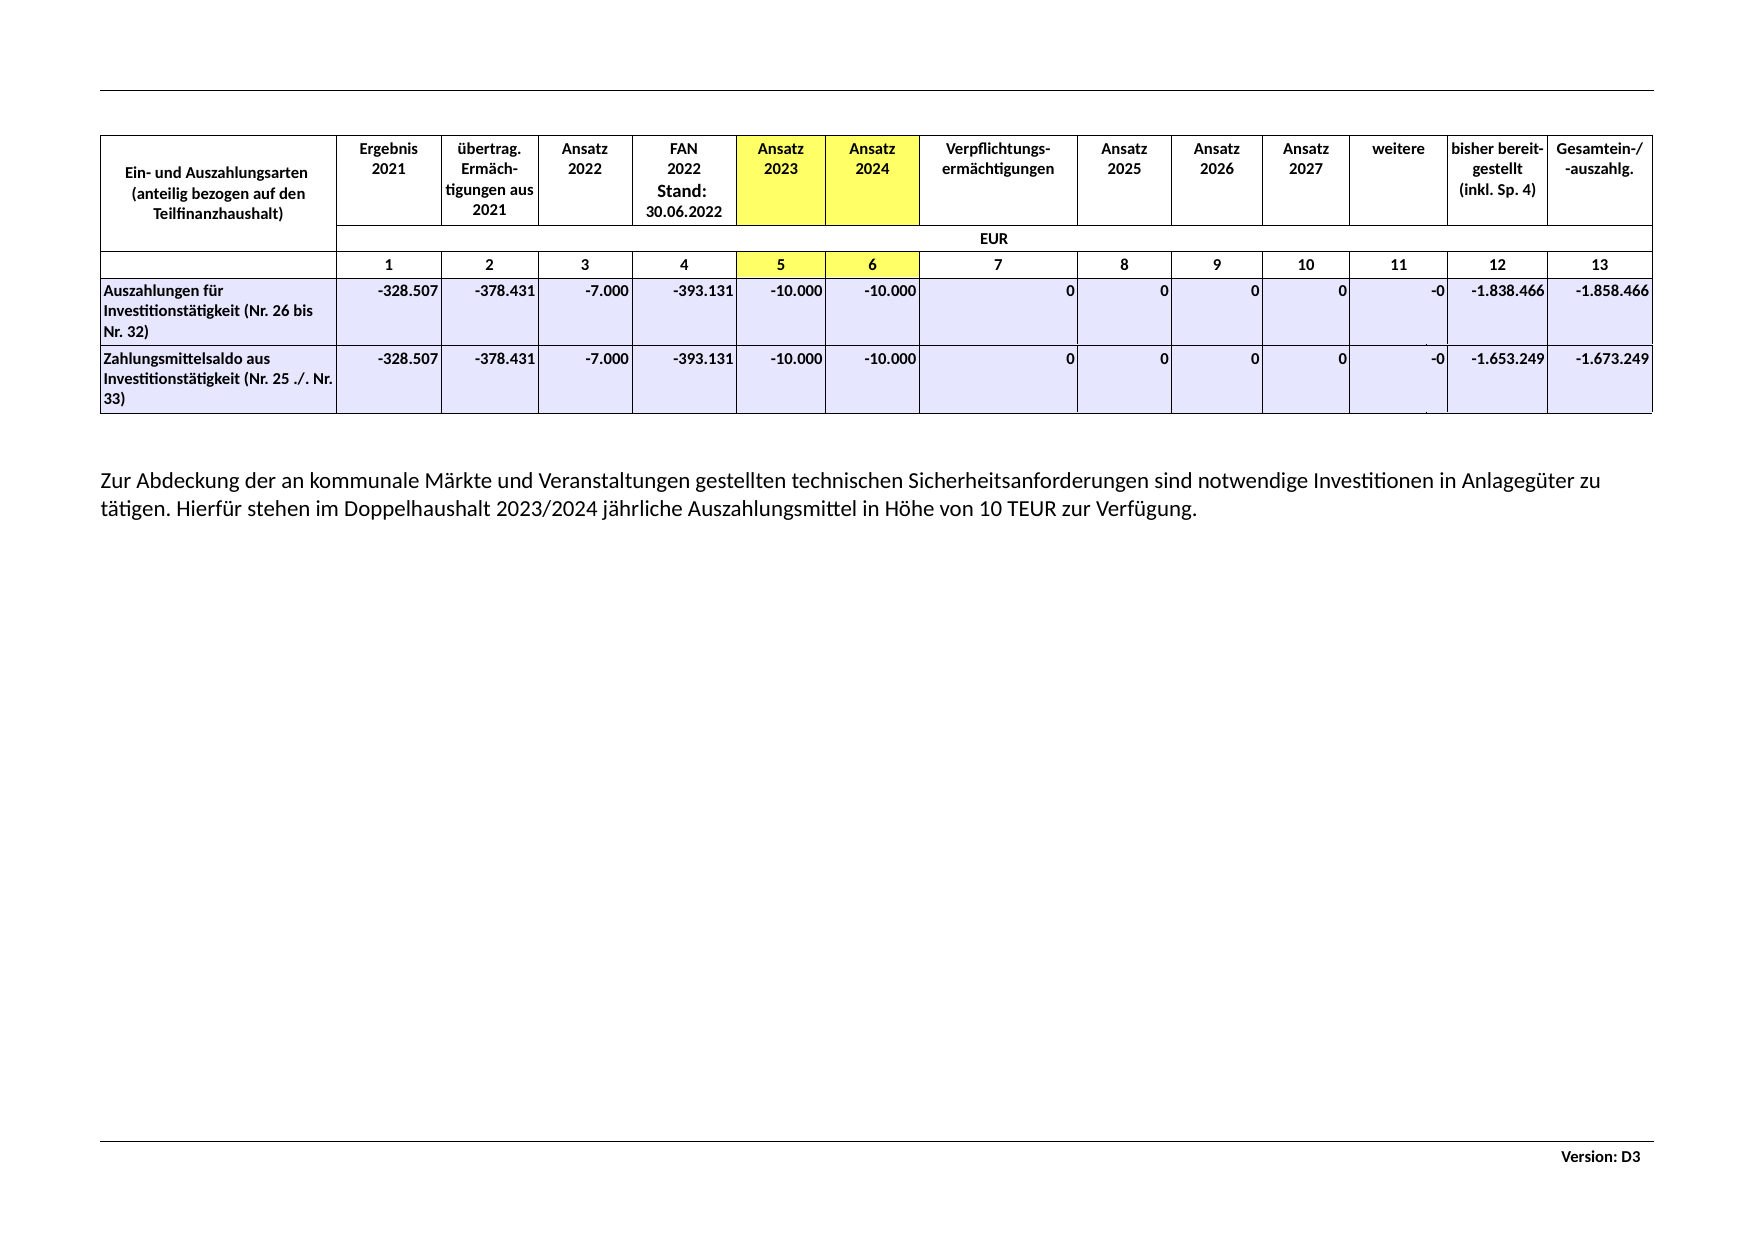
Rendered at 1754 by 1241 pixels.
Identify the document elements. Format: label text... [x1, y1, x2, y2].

table_cell [101, 252, 336, 277]
table_cell -0 [1350, 279, 1447, 344]
table_cell -10.000 [737, 279, 825, 344]
table_cell -10.000 [737, 346, 825, 412]
table_header Verpflichtungs-ermächtigungen [920, 136, 1077, 225]
table_cell Zahlungsmittelsaldo aus Investitionstätigkeit (Nr. 25 ./. Nr. 33) [101, 346, 336, 412]
table_cell -378.431 [442, 346, 538, 412]
text Zur Abdeckung der an kommunale Märkte und Veranstaltungen gestellten technischen Sicherheitsanforderungen sind notwendige Investitionen in Anlagegüter zu tätigen. Hierfür stehen im Doppelhaushalt 2023/2024 jährliche Auszahlungsmittel in Höhe von 10 TEUR zur Verfügung. [100, 466, 1653, 522]
table_cell -328.507 [337, 279, 441, 344]
table_cell 0 [1172, 346, 1262, 412]
table_cell EUR [337, 226, 1652, 251]
table_header Ansatz 2022 [539, 136, 632, 225]
table_header FAN 2022 Stand: 30.06.2022 [633, 136, 736, 225]
table_cell 2 [442, 252, 538, 277]
table_cell 0 [1263, 279, 1349, 344]
table_cell -7.000 [539, 279, 632, 344]
table_cell 0 [920, 346, 1077, 412]
table_cell -1.858.466 [1548, 279, 1652, 344]
table_header Ansatz 2026 [1172, 136, 1262, 225]
table_cell 0 [920, 279, 1077, 344]
table_cell 13 [1548, 252, 1652, 277]
table_cell -7.000 [539, 346, 632, 412]
table_cell 3 [539, 252, 632, 277]
table_header Ansatz 2025 [1078, 136, 1171, 225]
table_cell 7 [920, 252, 1077, 277]
table_cell -393.131 [633, 346, 736, 412]
table_cell -10.000 [826, 279, 919, 344]
table_header Gesamtein-/ -auszahlg. [1548, 136, 1652, 225]
table_cell -10.000 [826, 346, 919, 412]
table_cell 11 [1350, 252, 1447, 277]
table_header übertrag. Ermäch-tigungen aus 2021 [442, 136, 538, 225]
table_cell 0 [1078, 279, 1171, 344]
table_header Ein- und Auszahlungsarten (anteilig bezogen auf den Teilfinanzhaushalt) [101, 136, 336, 251]
table_cell -378.431 [442, 279, 538, 344]
table_cell -0 [1350, 346, 1447, 412]
table_cell 0 [1078, 346, 1171, 412]
table_cell 10 [1263, 252, 1349, 277]
table_header Ansatz 2023 [737, 136, 825, 225]
table_cell -328.507 [337, 346, 441, 412]
table_cell 1 [337, 252, 441, 277]
table_cell 8 [1078, 252, 1171, 277]
table_cell Auszahlungen für Investitionstätigkeit (Nr. 26 bis Nr. 32) [101, 279, 336, 344]
table_header bisher bereit-gestellt (inkl. Sp. 4) [1448, 136, 1547, 225]
table_header Ergebnis 2021 [337, 136, 441, 225]
table_header weitere [1350, 136, 1447, 225]
table_cell 5 [737, 252, 825, 277]
table_cell -1.838.466 [1448, 279, 1547, 344]
table_cell -393.131 [633, 279, 736, 344]
table_cell 9 [1172, 252, 1262, 277]
table_cell 12 [1448, 252, 1547, 277]
table_cell 0 [1172, 279, 1262, 344]
table_cell 0 [1263, 346, 1349, 412]
table_cell 4 [633, 252, 736, 277]
table_cell 6 [826, 252, 919, 277]
table_cell -1.673.249 [1548, 346, 1652, 412]
table_header Ansatz 2027 [1263, 136, 1349, 225]
table_cell -1.653.249 [1448, 346, 1547, 412]
table_header Ansatz 2024 [826, 136, 919, 225]
